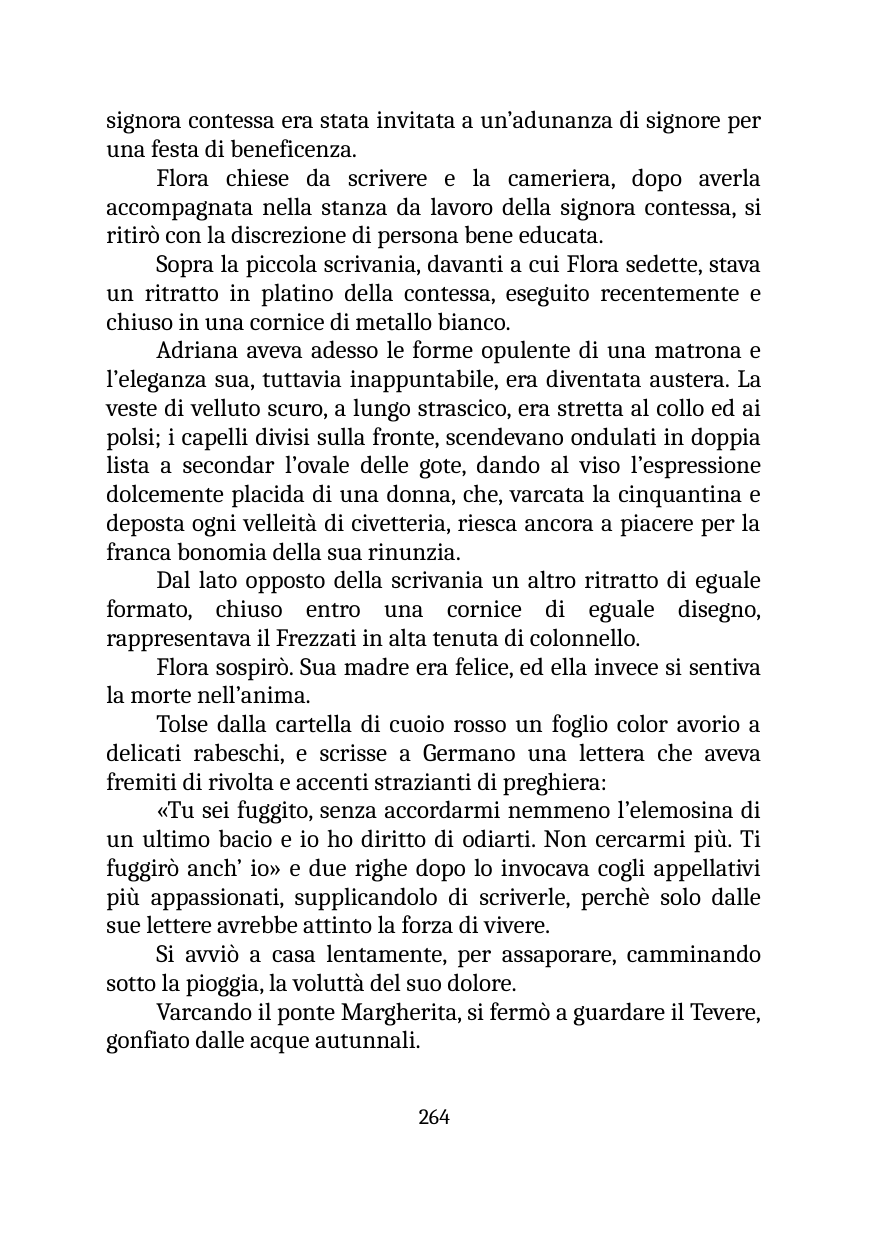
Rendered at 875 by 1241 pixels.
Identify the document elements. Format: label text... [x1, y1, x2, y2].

text Varcando il ponte Margherita, si fermò a guardare il Tevere, gonfiato dalle acque autunnali. [106, 997, 762, 1055]
text «Tu sei fuggito, senza accordarmi nemmeno l’elemosina di un ultimo bacio e io ho diritto di odiarti. Non cercarmi più. Ti fuggirò anch’ io» e due righe dopo lo invocava cogli appellativi più appassionati, supplicandolo di scriverle, perchè solo dalle sue lettere avrebbe attinto la forza di vivere. [106, 796, 762, 940]
text signora contessa era stata invitata a un’adunanza di signore per una festa di beneficenza. [106, 106, 762, 164]
text Flora chiese da scrivere e la cameriera, dopo averla accompagnata nella stanza da lavoro della signora contessa, si ritirò con la discrezione di persona bene educata. [106, 164, 762, 250]
text Si avviò a casa lentamente, per assaporare, camminando sotto la pioggia, la voluttà del suo dolore. [106, 940, 762, 997]
text Flora sospirò. Sua madre era felice, ed ella invece si sentiva la morte nell’anima. [106, 652, 762, 710]
text Dal lato opposto della scrivania un altro ritratto di eguale formato, chiuso entro una cornice di eguale disegno, rappresentava il Frezzati in alta tenuta di colonnello. [106, 566, 762, 652]
text Adriana aveva adesso le forme opulente di una matrona e l’eleganza sua, tuttavia inappuntabile, era diventata austera. La veste di velluto scuro, a lungo strascico, era stretta al collo ed ai polsi; i capelli divisi sulla fronte, scendevano ondulati in doppia lista a secondar l’ovale delle gote, dando al viso l’espressione dolcemente placida di una donna, che, varcata la cinquantina e deposta ogni velleità di civetteria, riesca ancora a piacere per la franca bonomia della sua rinunzia. [106, 336, 762, 566]
text Sopra la piccola scrivania, davanti a cui Flora sedette, stava un ritratto in platino della contessa, eseguito recentemente e chiuso in una cornice di metallo bianco. [106, 250, 762, 336]
text Tolse dalla cartella di cuoio rosso un foglio color avorio a delicati rabeschi, e scrisse a Germano una lettera che aveva fremiti di rivolta e accenti strazianti di preghiera: [106, 710, 762, 796]
